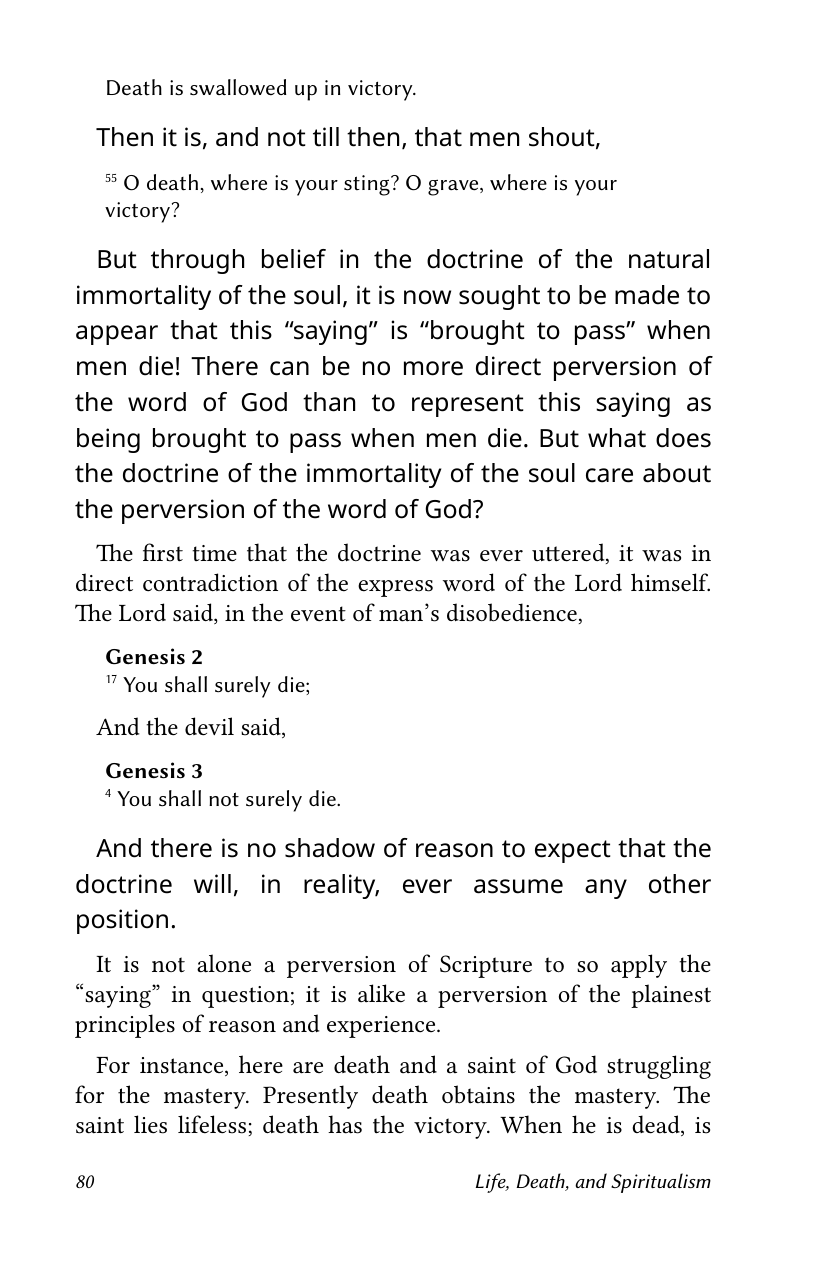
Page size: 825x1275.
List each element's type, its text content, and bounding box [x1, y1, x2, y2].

text And the devil said, [75, 713, 712, 742]
text Then it is, and not till then, that men shout, [75, 119, 712, 154]
text Death is swallowed up in victory. [105, 75, 682, 101]
text Genesis 2 [105, 644, 712, 670]
text 4 You shall not surely die. [105, 786, 682, 812]
text The first time that the doctrine was ever uttered, it was in direct contradiction of the express word of the Lord himself. The Lord said, in the event of man’s disobedience, [75, 539, 712, 628]
text But through belief in the doctrine of the natural immortality of the soul, it is now sought to be made to appear that this “saying” is “brought to pass” when men die! There can be no more direct perversion of the word of God than to represent this saying as being brought to pass when men die. But what does the doctrine of the immortality of the soul care about the perversion of the word of God? [75, 242, 712, 526]
text 17 You shall surely die; [105, 672, 682, 698]
text It is not alone a perversion of Scripture to so apply the “saying” in question; it is alike a perversion of the plainest principles of reason and experience. [75, 950, 712, 1038]
text Genesis 3 [105, 758, 712, 784]
text And there is no shadow of reason to expect that the doctrine will, in reality, ever assume any other position. [75, 831, 712, 936]
text For instance, here are death and a saint of God struggling for the mastery. Presently death obtains the mastery. The saint lies lifeless; death has the victory. When he is dead, is [75, 1052, 712, 1140]
text 55 O death, where is your sting? O grave, where is your victory? [105, 170, 682, 223]
